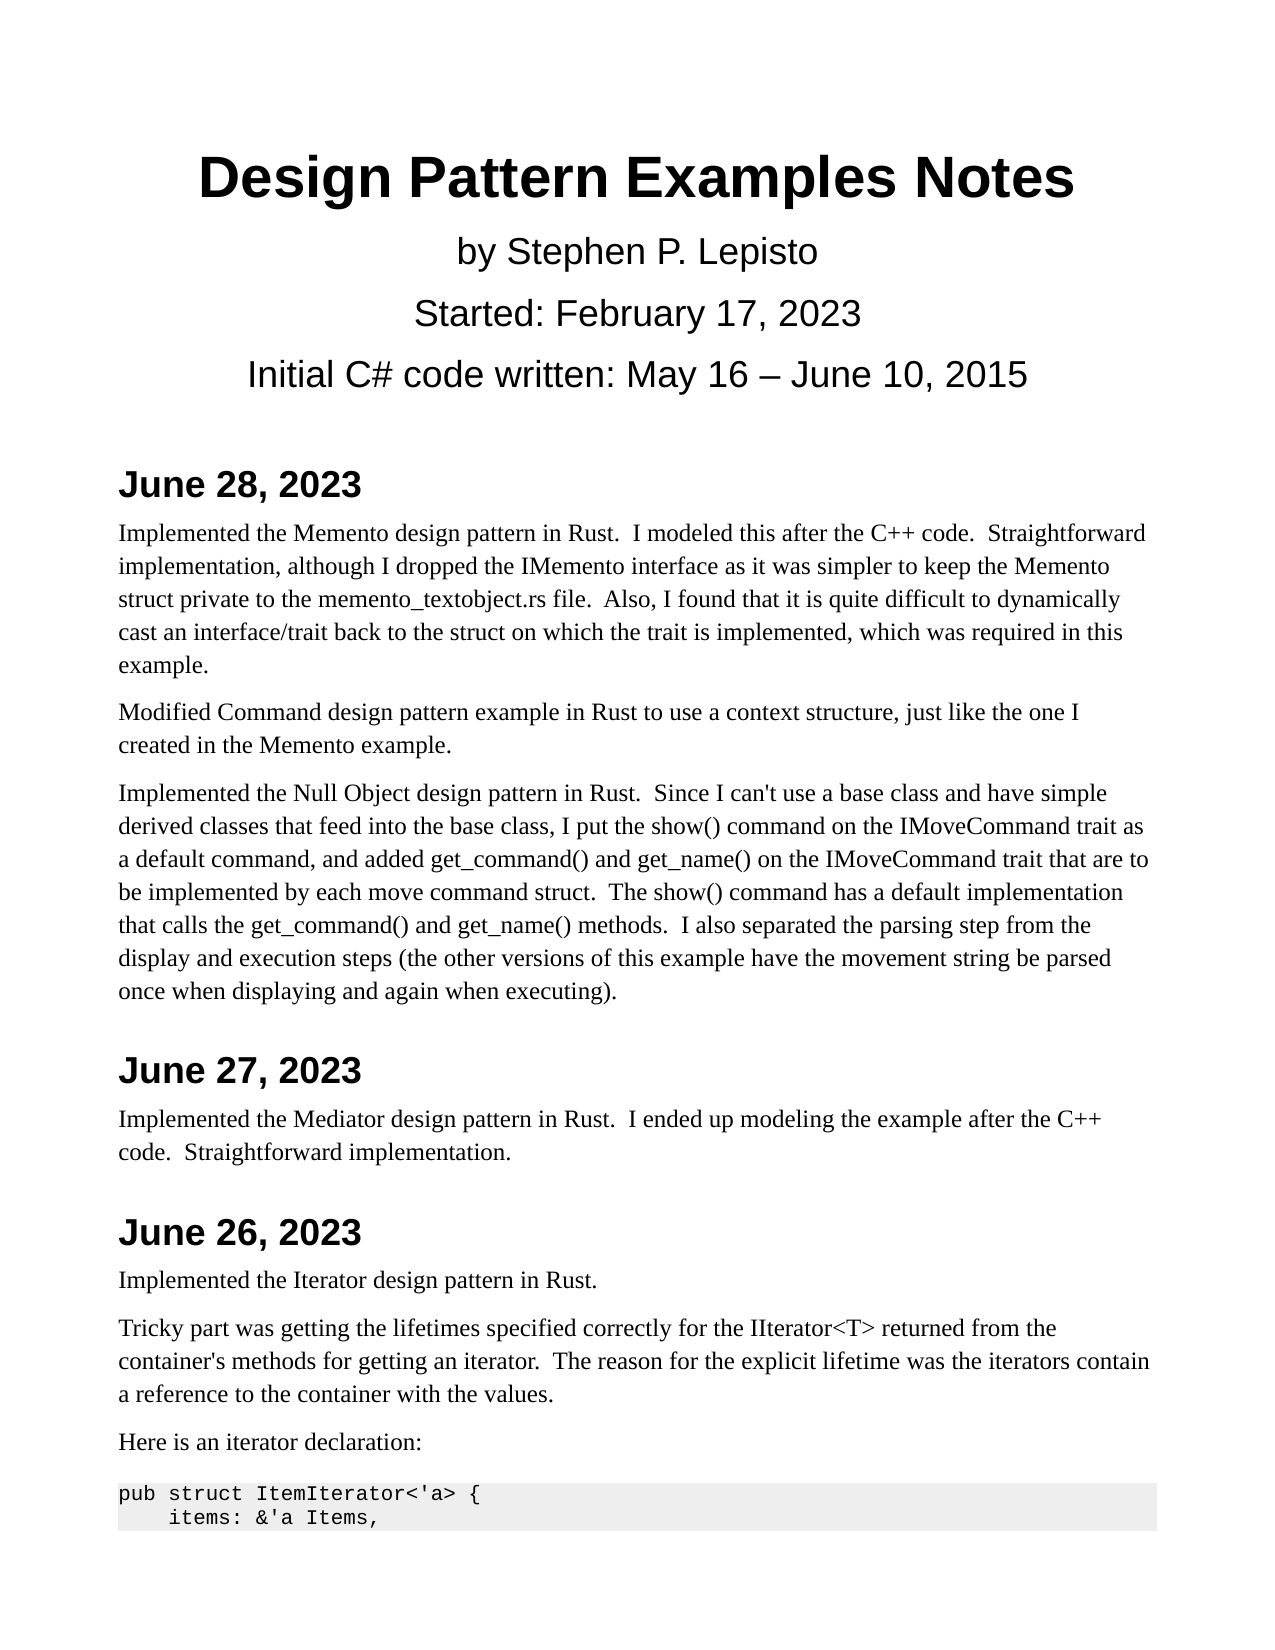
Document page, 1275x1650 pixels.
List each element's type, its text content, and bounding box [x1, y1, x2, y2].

text pub struct ItemIterator<'a> { [118, 1483, 1157, 1507]
text Implemented the Null Object design pattern in Rust. Since I can't use a base class and have simple derived classes that feed into the base class, I put the show() command on the IMoveCommand trait as a default command, and added get_command() and get_name() on the IMoveCommand trait that are to be implemented by each move command struct. The show() command has a default implementation that calls the get_command() and get_name() methods. I also separated the parsing step from the display and execution steps (the other versions of this example have the movement string be parsed once when displaying and again when executing). [118, 778, 1157, 1005]
text Here is an iterator declaration: [118, 1427, 1157, 1456]
subtitle by Stephen P. Lepisto [118, 229, 1157, 272]
subtitle June 26, 2023 [118, 1210, 1157, 1253]
text Implemented the Memento design pattern in Rust. I modeled this after the C++ code. Straightforward implementation, although I dropped the IMemento interface as it was simpler to keep the Memento struct private to the memento_textobject.rs file. Also, I found that it is quite difficult to dynamically cast an interface/trait back to the struct on which the trait is implemented, which was required in this example. [118, 518, 1157, 678]
subtitle Started: February 17, 2023 [118, 291, 1157, 334]
subtitle June 27, 2023 [118, 1049, 1157, 1092]
text Modified Command design pattern example in Rust to use a context structure, just like the one I created in the Memento example. [118, 697, 1157, 759]
text Implemented the Mediator design pattern in Rust. I ended up modeling the example after the C++ code. Straightforward implementation. [118, 1104, 1157, 1166]
subtitle June 28, 2023 [118, 462, 1157, 505]
text Tricky part was getting the lifetimes specified correctly for the IIterator<T> returned from the container's methods for getting an iterator. The reason for the explicit lifetime was the iterators contain a reference to the container with the values. [118, 1313, 1157, 1408]
title Design Pattern Examples Notes [118, 143, 1157, 210]
subtitle Initial C# code written: May 16 – June 10, 2015 [118, 353, 1157, 396]
text items: &'a Items, [118, 1507, 1157, 1531]
text Implemented the Iterator design pattern in Rust. [118, 1266, 1157, 1294]
